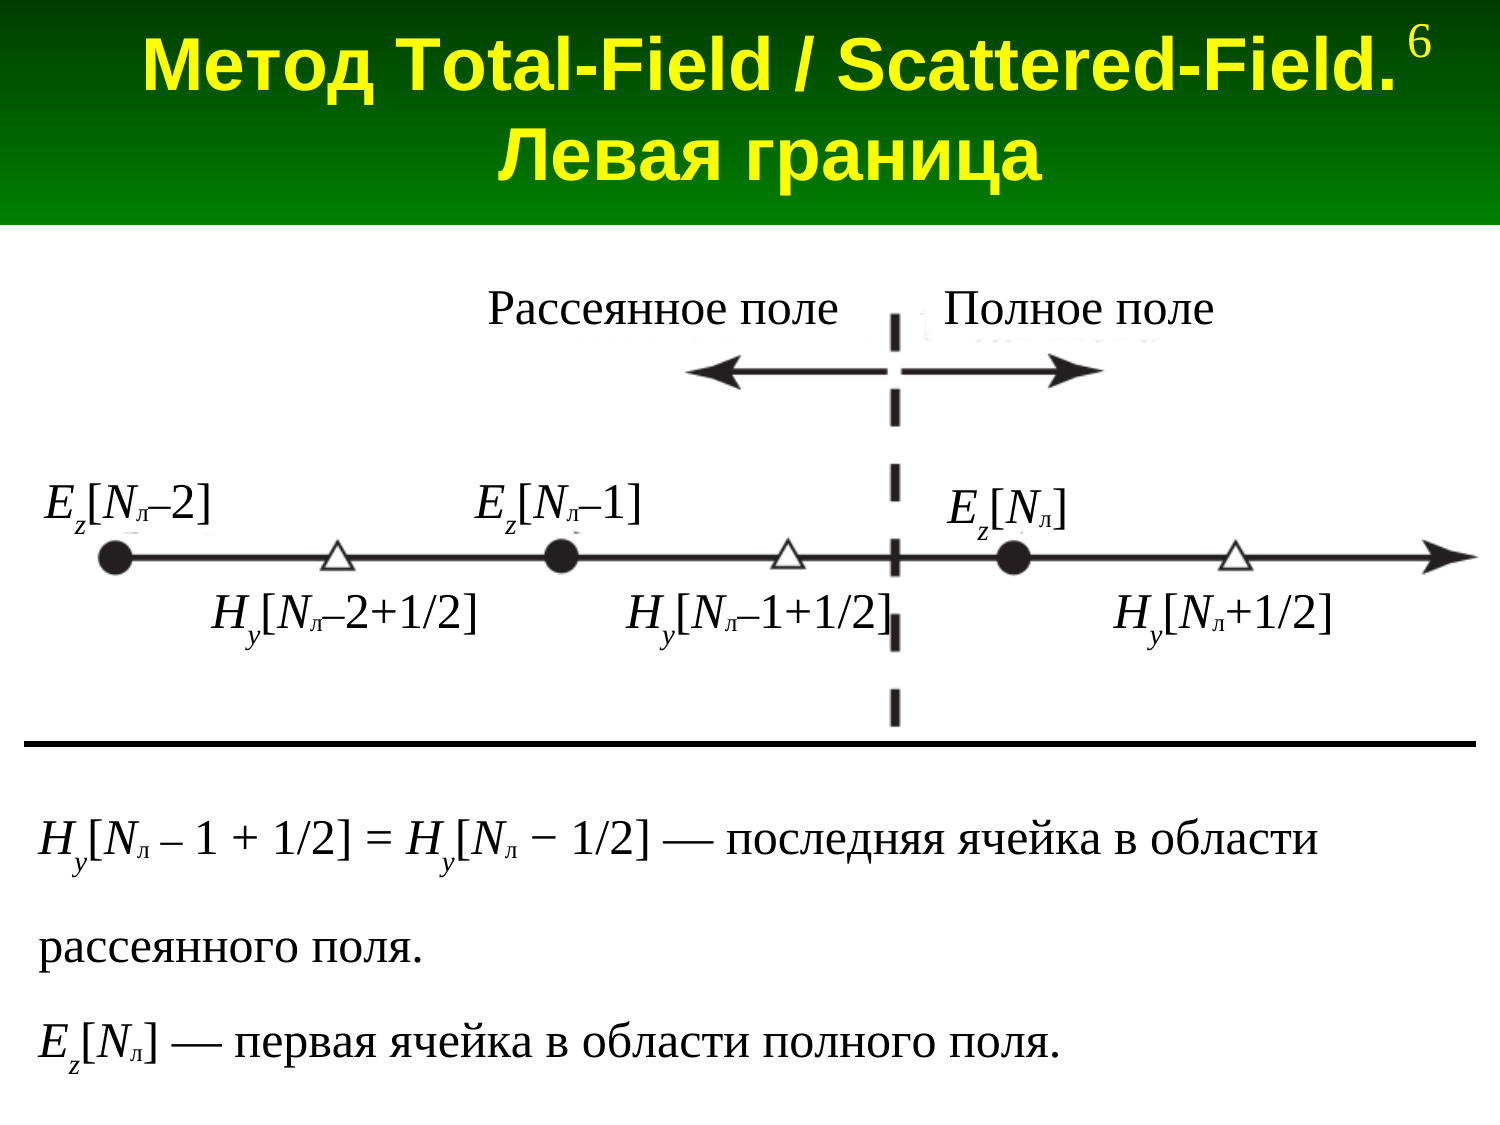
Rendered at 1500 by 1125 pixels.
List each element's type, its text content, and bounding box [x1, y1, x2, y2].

text_box Hy[Nл – 1 + 1/2] = Hy[Nл − 1/2] — последняя ячейка в области рассеянного поля. Ez[Nл] — первая ячейка в области полного поля. [23, 797, 1369, 1100]
picture [82, 263, 1500, 745]
text_box Ez[Nл–1] [460, 460, 684, 553]
text_box Ez[Nл] [932, 466, 1099, 558]
title Метод Total-Field / Scattered-Field. Левая граница [100, 7, 1441, 204]
text_box Hy[Nл–2+1/2] [196, 570, 537, 718]
text_box Рассеянное поле [472, 267, 855, 343]
text_box Hy[Nл–1+1/2] [611, 570, 932, 659]
text_box Полное поле [928, 267, 1230, 343]
text_box Ez[Nл–2] [29, 460, 256, 550]
text_box Hy[Nл+1/2] [1098, 570, 1374, 706]
